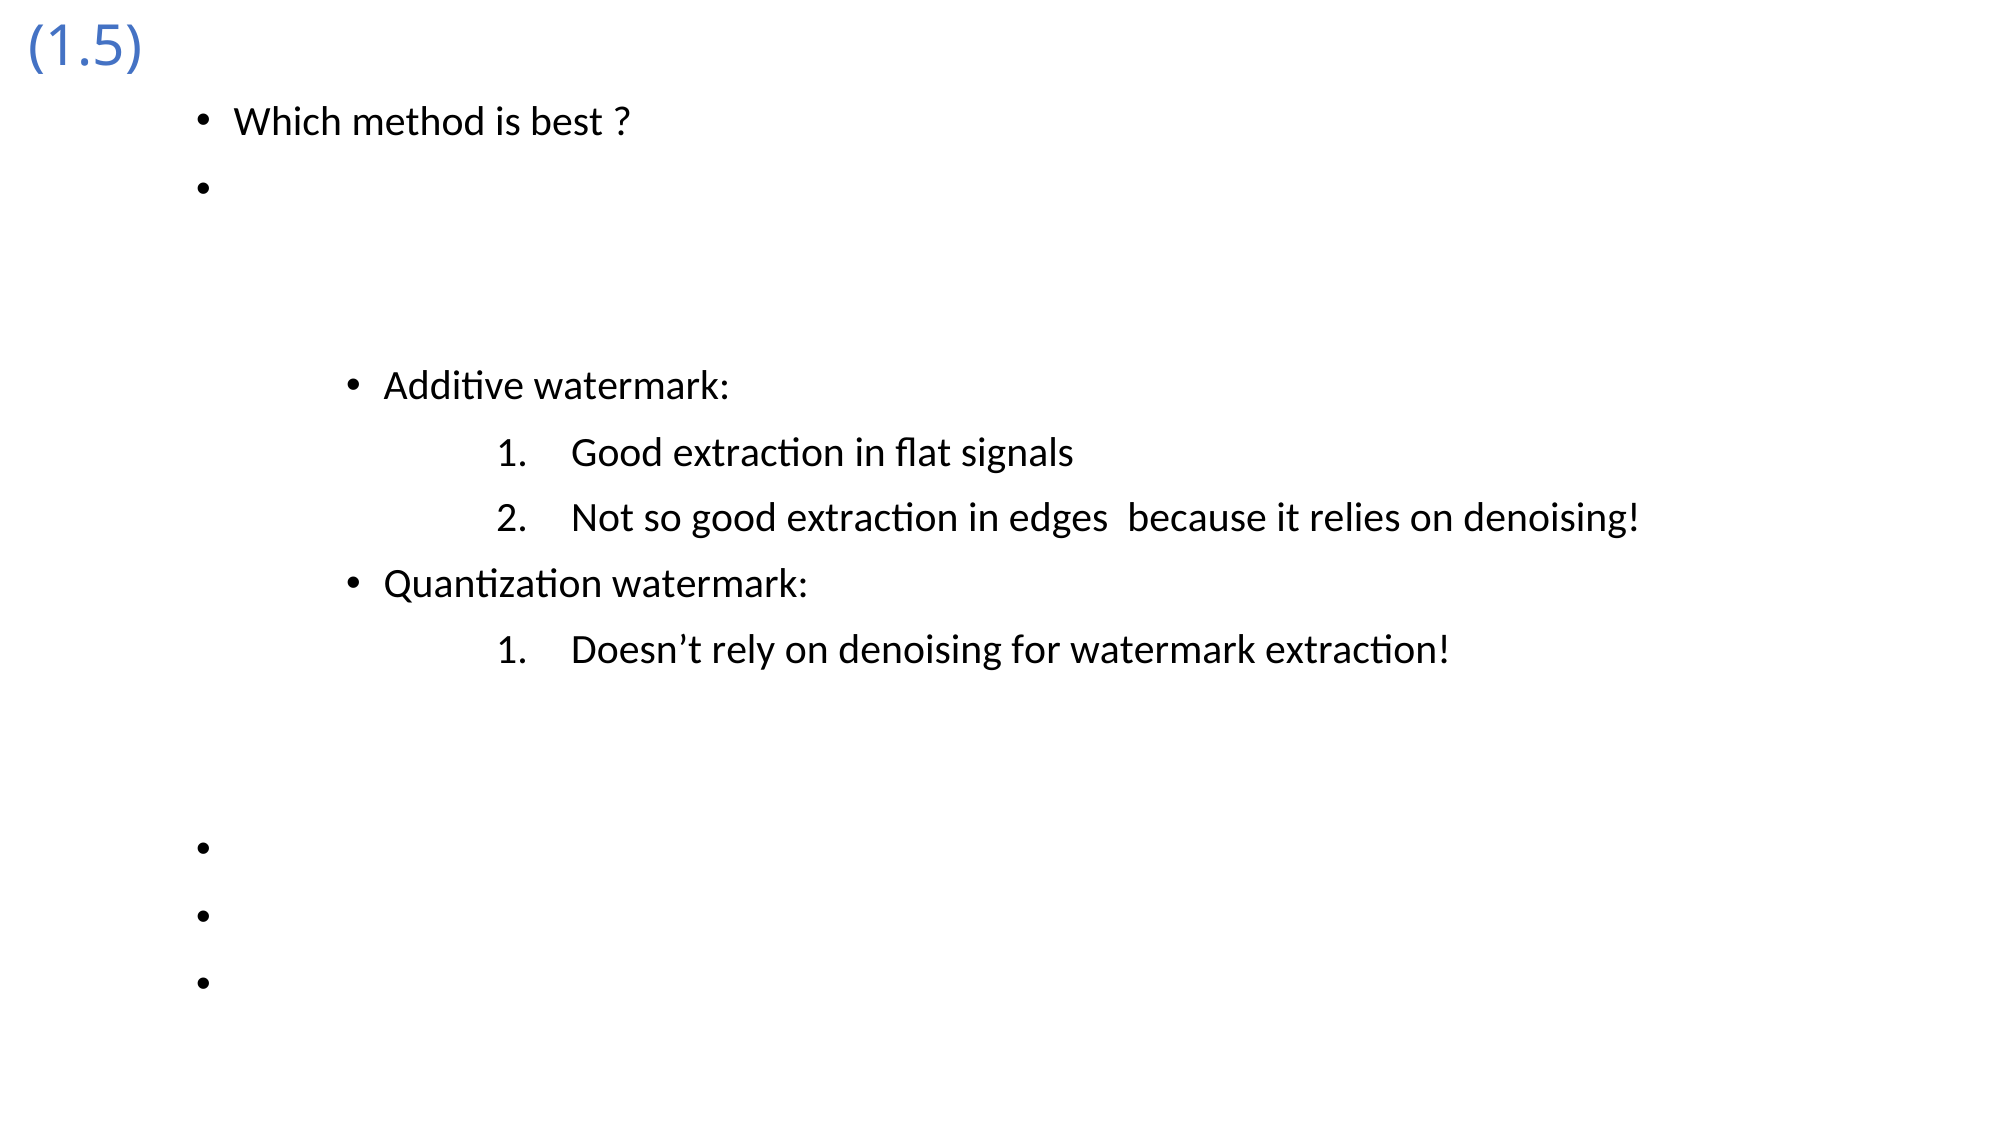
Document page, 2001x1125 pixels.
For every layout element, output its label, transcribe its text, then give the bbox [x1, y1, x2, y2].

text_box Which method is best ? Additive watermark: Good extraction in flat signals Not so good extraction in edges because it relies on denoising! Quantization watermark: Doesn’t rely on denoising for watermark extraction! [181, 91, 1819, 1099]
title (1.5) [13, 9, 160, 92]
